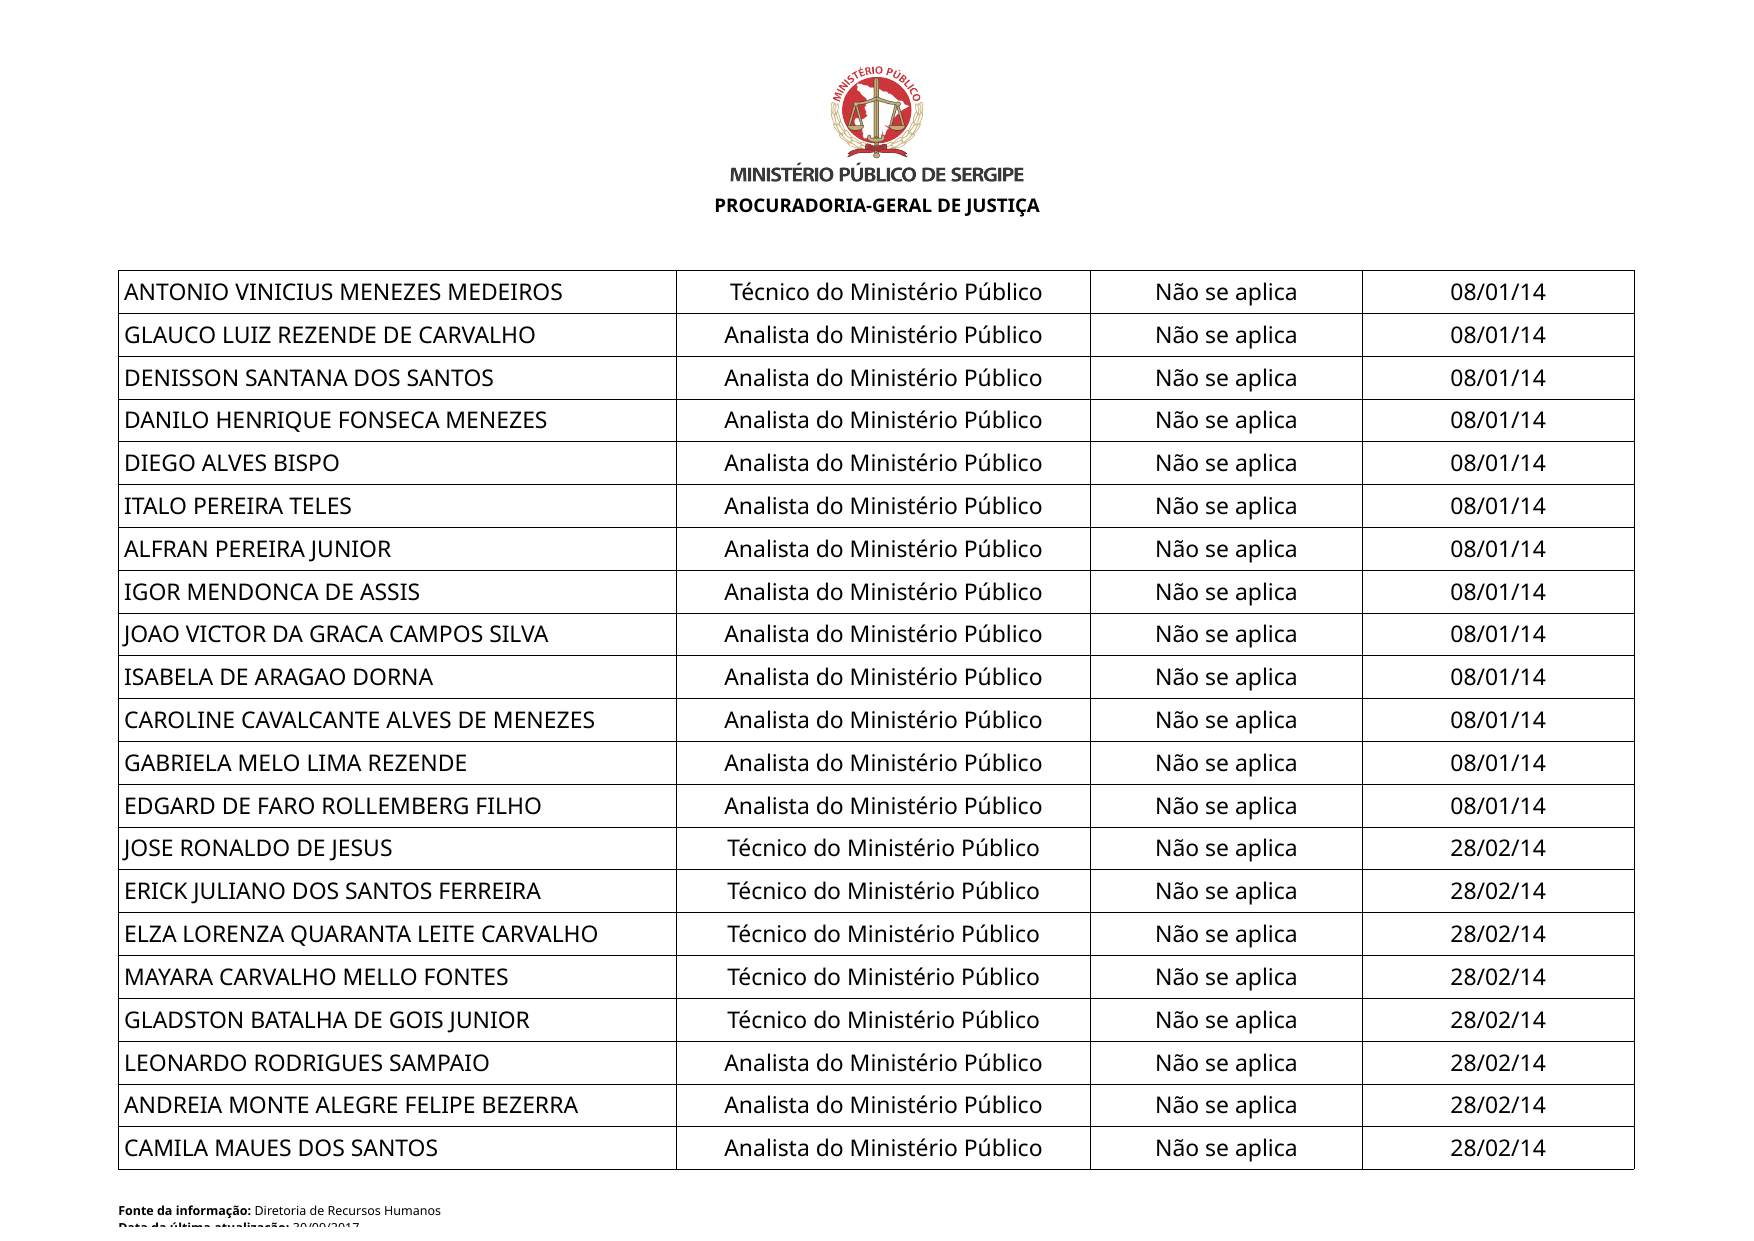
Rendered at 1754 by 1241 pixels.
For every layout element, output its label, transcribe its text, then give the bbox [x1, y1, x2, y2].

table_cell Analista do Ministério Público [677, 699, 1090, 741]
table_cell 08/01/14 [1363, 571, 1634, 612]
table_cell 28/02/14 [1363, 1127, 1634, 1169]
table_cell Técnico do Ministério Público [677, 870, 1090, 912]
table_cell 08/01/14 [1363, 314, 1634, 356]
table_cell ANDREIA MONTE ALEGRE FELIPE BEZERRA [119, 1085, 676, 1126]
table_cell Analista do Ministério Público [677, 1127, 1090, 1169]
table_cell Analista do Ministério Público [677, 742, 1090, 784]
table_cell Não se aplica [1091, 400, 1362, 441]
table_cell Não se aplica [1091, 828, 1362, 869]
table_cell Não se aplica [1091, 1085, 1362, 1126]
table_cell ISABELA DE ARAGAO DORNA [119, 656, 676, 698]
table_cell Técnico do Ministério Público [677, 956, 1090, 998]
table_cell Não se aplica [1091, 528, 1362, 570]
table_cell Técnico do Ministério Público [677, 828, 1090, 869]
table_cell Não se aplica [1091, 699, 1362, 741]
table_cell JOAO VICTOR DA GRACA CAMPOS SILVA [119, 614, 676, 655]
table_cell JOSE RONALDO DE JESUS [119, 828, 676, 869]
table_cell Não se aplica [1091, 1042, 1362, 1083]
table_cell Analista do Ministério Público [677, 656, 1090, 698]
table_cell DIEGO ALVES BISPO [119, 442, 676, 484]
table_cell Analista do Ministério Público [677, 785, 1090, 827]
table_cell 28/02/14 [1363, 913, 1634, 955]
table_cell LEONARDO RODRIGUES SAMPAIO [119, 1042, 676, 1083]
table_cell 08/01/14 [1363, 785, 1634, 827]
table_cell Não se aplica [1091, 785, 1362, 827]
table_cell 08/01/14 [1363, 699, 1634, 741]
table_cell 08/01/14 [1363, 442, 1634, 484]
table_cell Não se aplica [1091, 742, 1362, 784]
table_cell GLAUCO LUIZ REZENDE DE CARVALHO [119, 314, 676, 356]
table_cell Não se aplica [1091, 913, 1362, 955]
picture [730, 66, 1024, 185]
table_cell EDGARD DE FARO ROLLEMBERG FILHO [119, 785, 676, 827]
table_cell 08/01/14 [1363, 742, 1634, 784]
table_cell Analista do Ministério Público [677, 528, 1090, 570]
table_cell 08/01/14 [1363, 357, 1634, 398]
table_cell ERICK JULIANO DOS SANTOS FERREIRA [119, 870, 676, 912]
table_cell Não se aplica [1091, 442, 1362, 484]
table_cell CAMILA MAUES DOS SANTOS [119, 1127, 676, 1169]
table_cell Não se aplica [1091, 870, 1362, 912]
table_cell Técnico do Ministério Público [677, 913, 1090, 955]
table_cell ANTONIO VINICIUS MENEZES MEDEIROS [119, 271, 676, 313]
table_cell 28/02/14 [1363, 828, 1634, 869]
table_cell Analista do Ministério Público [677, 614, 1090, 655]
table_cell 28/02/14 [1363, 1085, 1634, 1126]
table_cell Não se aplica [1091, 999, 1362, 1041]
table_cell Não se aplica [1091, 614, 1362, 655]
table_cell 28/02/14 [1363, 999, 1634, 1041]
table_cell Não se aplica [1091, 956, 1362, 998]
table_cell ITALO PEREIRA TELES [119, 485, 676, 527]
table_cell Não se aplica [1091, 314, 1362, 356]
table_cell 08/01/14 [1363, 614, 1634, 655]
table_cell ELZA LORENZA QUARANTA LEITE CARVALHO [119, 913, 676, 955]
table_cell Não se aplica [1091, 271, 1362, 313]
table_cell 28/02/14 [1363, 870, 1634, 912]
table_cell Analista do Ministério Público [677, 1042, 1090, 1083]
table_cell Não se aplica [1091, 1127, 1362, 1169]
table_cell Não se aplica [1091, 656, 1362, 698]
table_cell 28/02/14 [1363, 1042, 1634, 1083]
table_cell ALFRAN PEREIRA JUNIOR [119, 528, 676, 570]
table_cell GLADSTON BATALHA DE GOIS JUNIOR [119, 999, 676, 1041]
table_cell 08/01/14 [1363, 485, 1634, 527]
table_cell Analista do Ministério Público [677, 571, 1090, 612]
table_cell Analista do Ministério Público [677, 1085, 1090, 1126]
table_cell Analista do Ministério Público [677, 400, 1090, 441]
table_cell Analista do Ministério Público [677, 485, 1090, 527]
table_cell DANILO HENRIQUE FONSECA MENEZES [119, 400, 676, 441]
table_cell 08/01/14 [1363, 656, 1634, 698]
table_cell Analista do Ministério Público [677, 357, 1090, 398]
table_cell Técnico do Ministério Público [677, 999, 1090, 1041]
table_cell 28/02/14 [1363, 956, 1634, 998]
table_cell 08/01/14 [1363, 528, 1634, 570]
table_cell DENISSON SANTANA DOS SANTOS [119, 357, 676, 398]
table_cell Técnico do Ministério Público [677, 271, 1090, 313]
table_cell Analista do Ministério Público [677, 442, 1090, 484]
table_cell Não se aplica [1091, 571, 1362, 612]
table_cell Analista do Ministério Público [677, 314, 1090, 356]
table_cell 08/01/14 [1363, 400, 1634, 441]
table_cell GABRIELA MELO LIMA REZENDE [119, 742, 676, 784]
table_cell Não se aplica [1091, 357, 1362, 398]
table_cell 08/01/14 [1363, 271, 1634, 313]
table_cell MAYARA CARVALHO MELLO FONTES [119, 956, 676, 998]
table_cell CAROLINE CAVALCANTE ALVES DE MENEZES [119, 699, 676, 741]
table_cell IGOR MENDONCA DE ASSIS [119, 571, 676, 612]
table_cell Não se aplica [1091, 485, 1362, 527]
